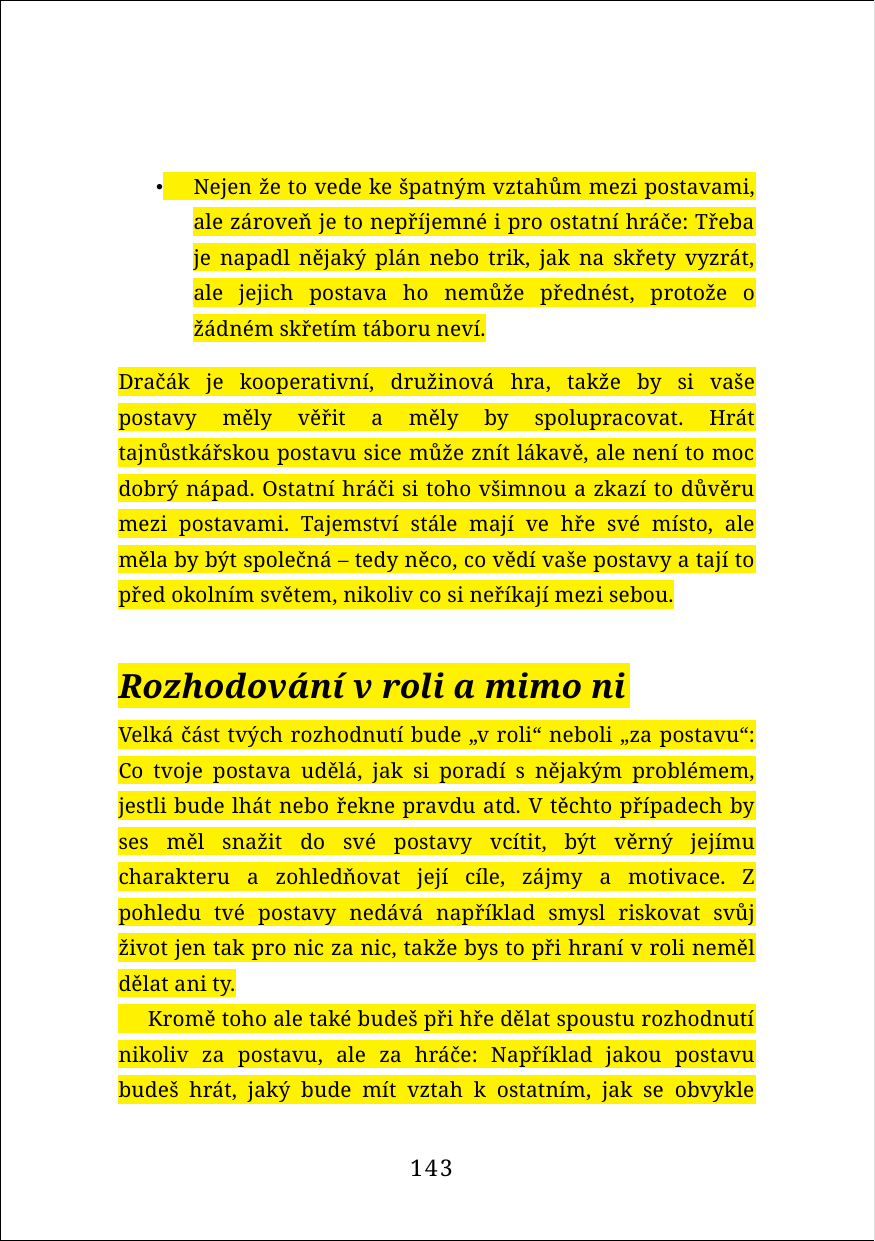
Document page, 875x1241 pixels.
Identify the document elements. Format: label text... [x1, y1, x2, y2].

text Dračák je kooperativní, družinová hra, takže by si vaše postavy měly věřit a měly by spolupracovat. Hrát tajnůstkářskou postavu sice může znít lákavě, ale není to moc dobrý nápad. Ostatní hráči si toho všimnou a zkazí to důvěru mezi postavami. Tajemství stále mají ve hře své místo, ale měla by být společná – tedy něco, co vědí vaše postavy a tají to před okolním světem, nikoliv co si neříkají mezi sebou. [118, 367, 756, 609]
list Nejen že to vede ke špatným vztahům mezi postavami, ale zároveň je to nepříjemné i pro ostatní hráče: Třeba je napadl nějaký plán nebo trik, jak na skřety vyzrát, ale jejich postava ho nemůže přednést, protože o žádném skřetím táboru neví. [156, 172, 756, 342]
text Velká část tvých rozhodnutí bude „v roli“ neboli „za postavu“: Co tvoje postava udělá, jak si poradí s nějakým problémem, jestli bude lhát nebo řekne pravdu atd. V těchto případech by ses měl snažit do své postavy vcítit, být věrný jejímu charakteru a zohledňovat její cíle, zájmy a motivace. Z pohledu tvé postavy nedává například smysl riskovat svůj život jen tak pro nic za nic, takže bys to při hraní v roli neměl dělat ani ty. Kromě toho ale také budeš při hře dělat spoustu rozhodnutí nikoliv za postavu, ale za hráče: Například jakou postavu budeš hrát, jaký bude mít vztah k ostatním, jak se obvykle [118, 720, 756, 1104]
subtitle Rozhodování v roli a mimo ni [118, 663, 756, 708]
